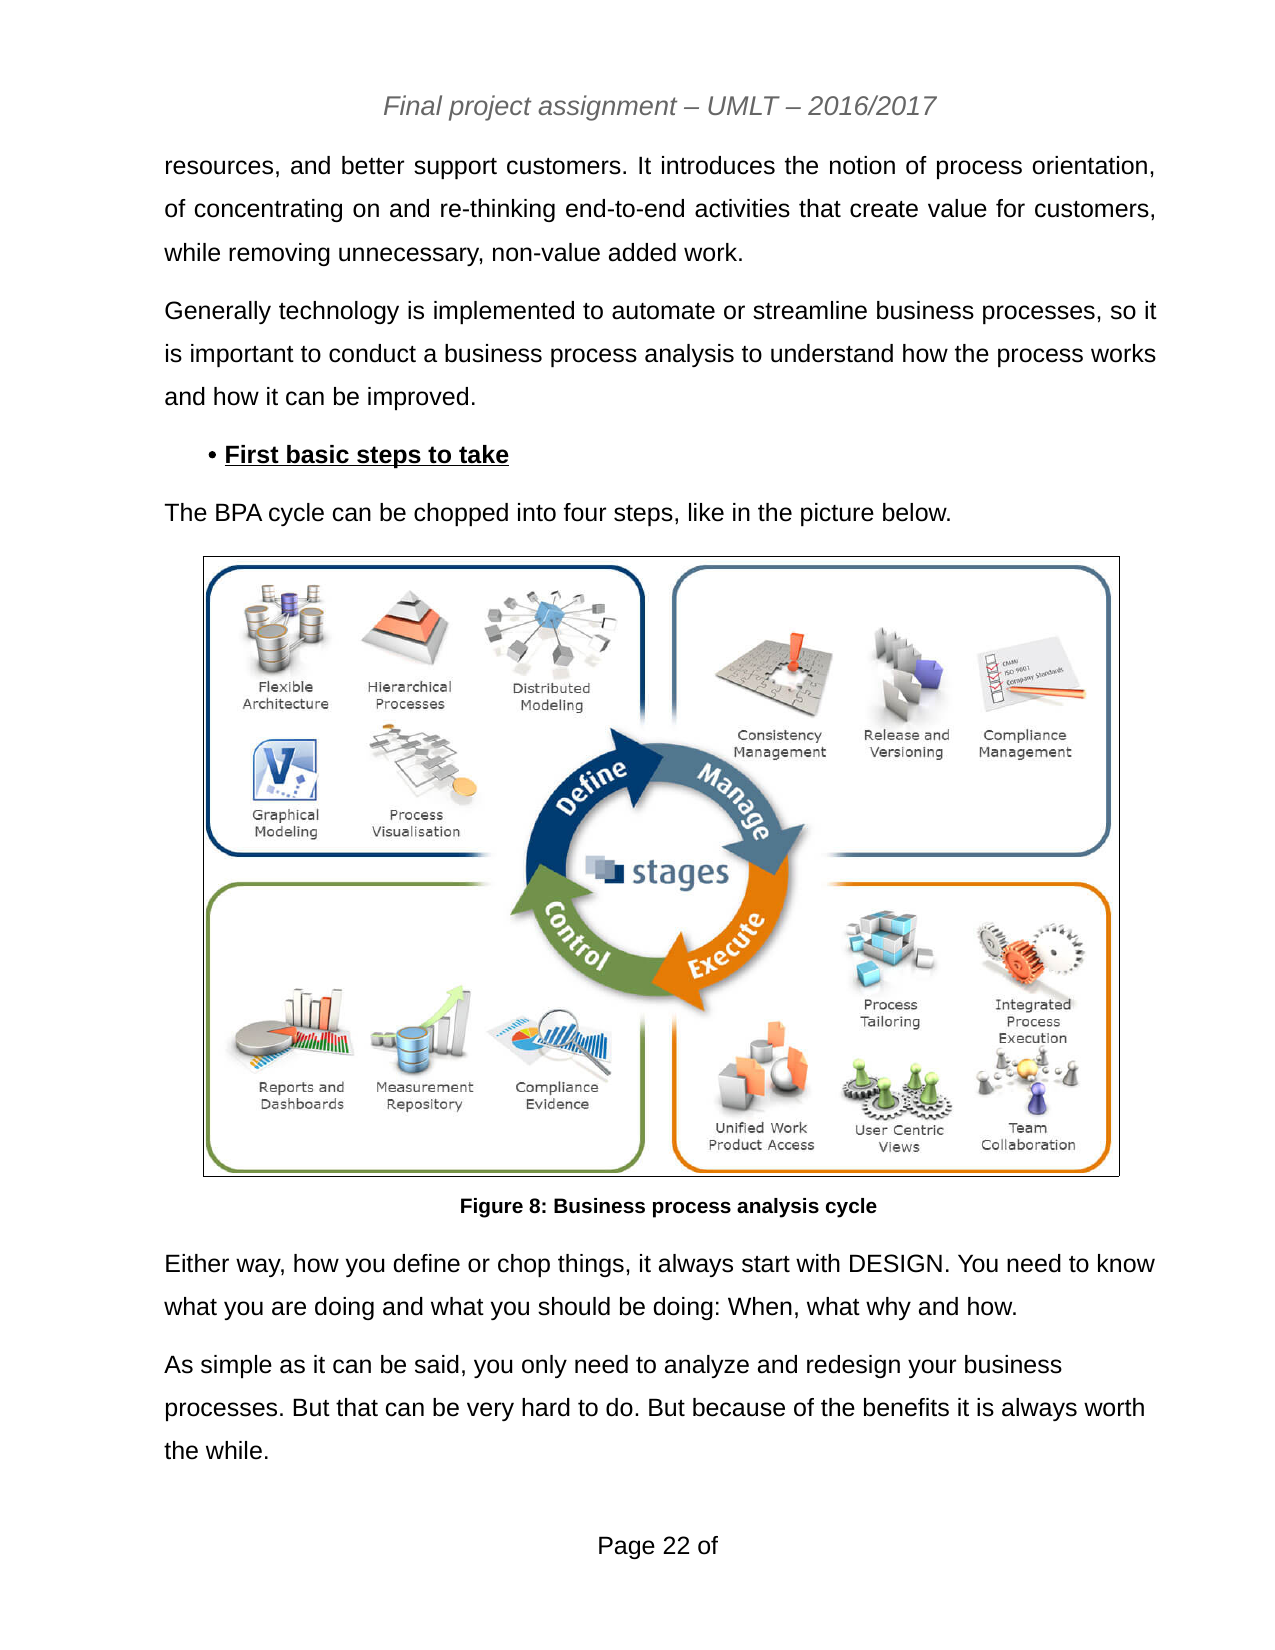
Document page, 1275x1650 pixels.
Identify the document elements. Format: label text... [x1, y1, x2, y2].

text Either way, how you define or chop things, it always start with DESIGN. You need to know what you are doing and what you should be doing: When, what why and how. [164, 1248, 1158, 1320]
text Figure 8: Business process analysis cycle [164, 1173, 1158, 1219]
text As simple as it can be said, you only need to analyze and redesign your business processes. But that can be very hard to do. But because of the benefits it is always worth the while. [164, 1350, 1158, 1465]
list First basic steps to take [208, 440, 1158, 469]
text Generally technology is implemented to automate or streamline business processes, so it is important to conduct a business process analysis to understand how the process works and how it can be improved. [164, 296, 1158, 411]
text resources, and better support customers. It introduces the notion of process orientation, of concentrating on and re-thinking end-to-end activities that create value for customers, while removing unnecessary, non-value added work. [164, 151, 1158, 266]
list The BPA cycle can be chopped into four steps, like in the picture below. [164, 498, 1158, 527]
picture [205, 559, 1117, 1173]
